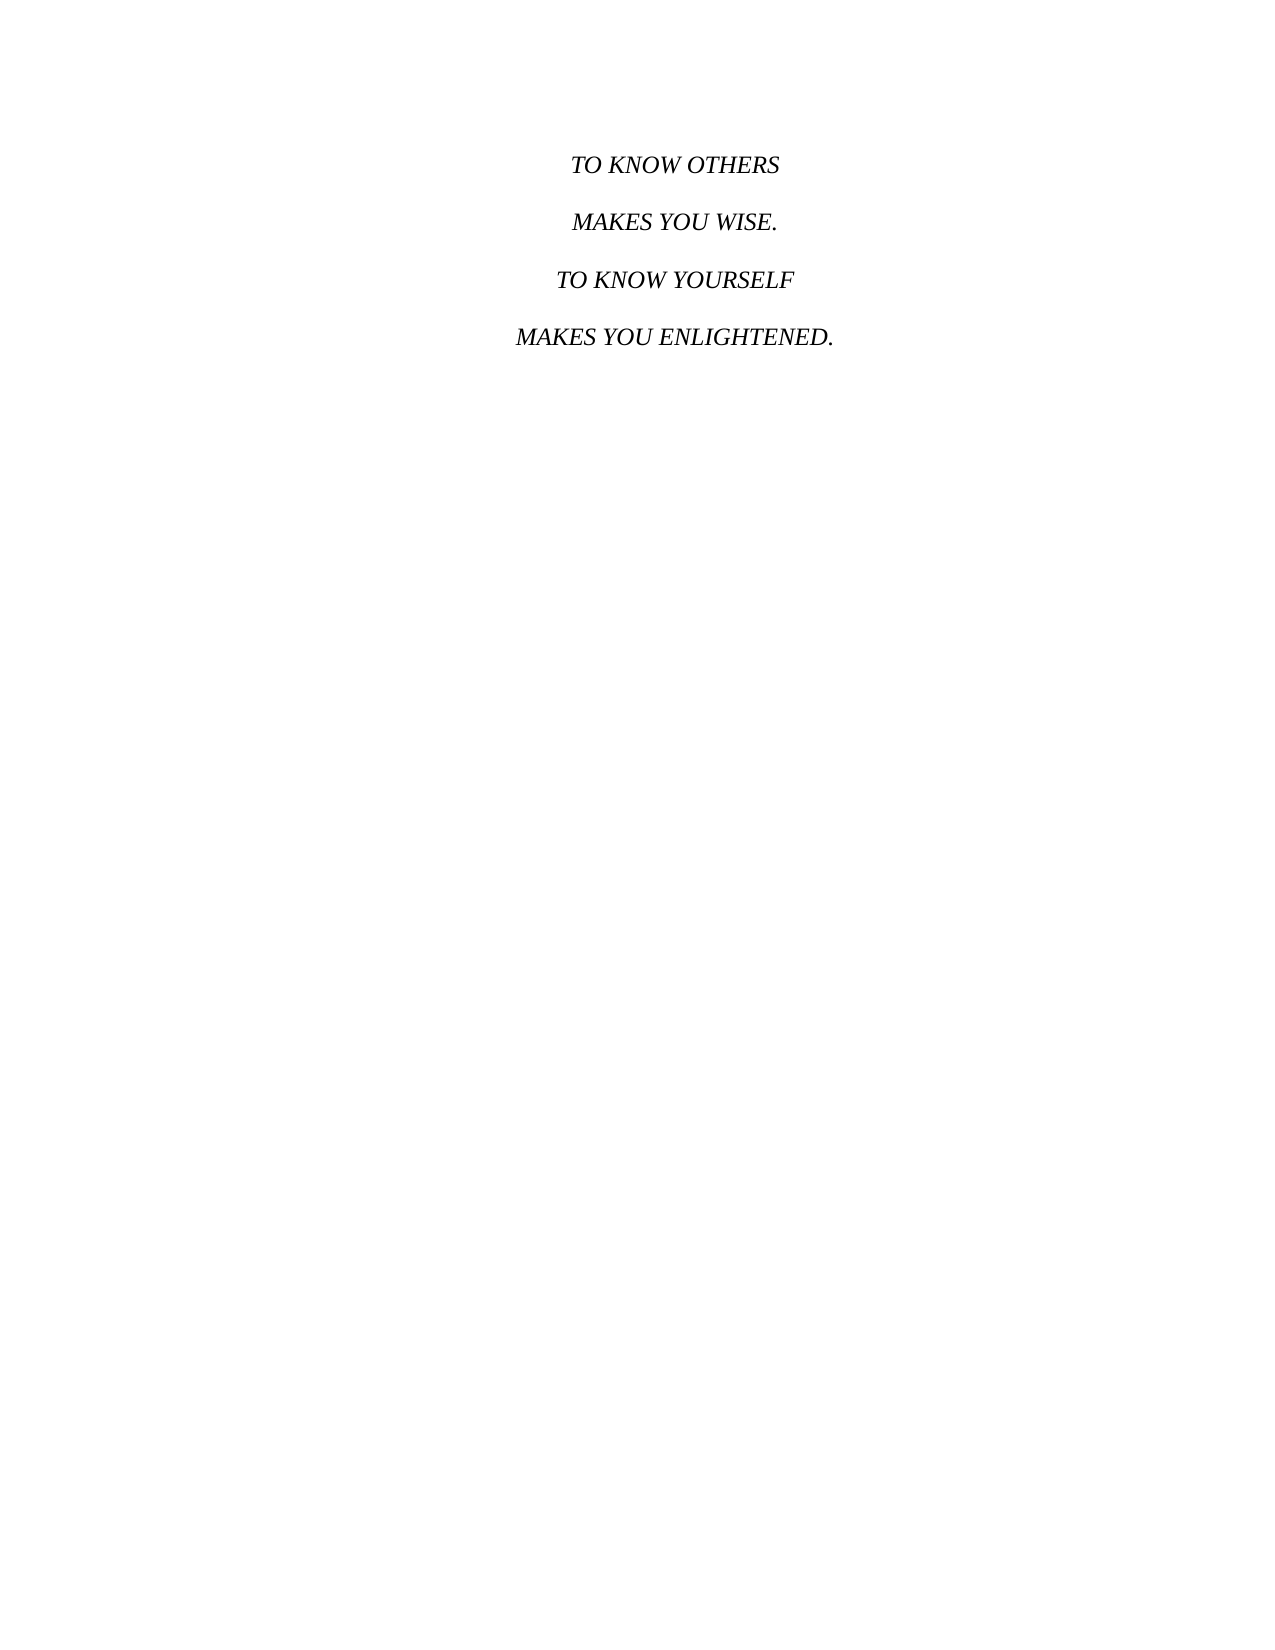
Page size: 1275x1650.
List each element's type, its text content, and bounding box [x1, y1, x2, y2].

text MAKES YOU ENLIGHTENED. [414, 322, 936, 351]
text TO KNOW OTHERS MAKES YOU WISE. TO KNOW YOURSELF [555, 150, 794, 293]
